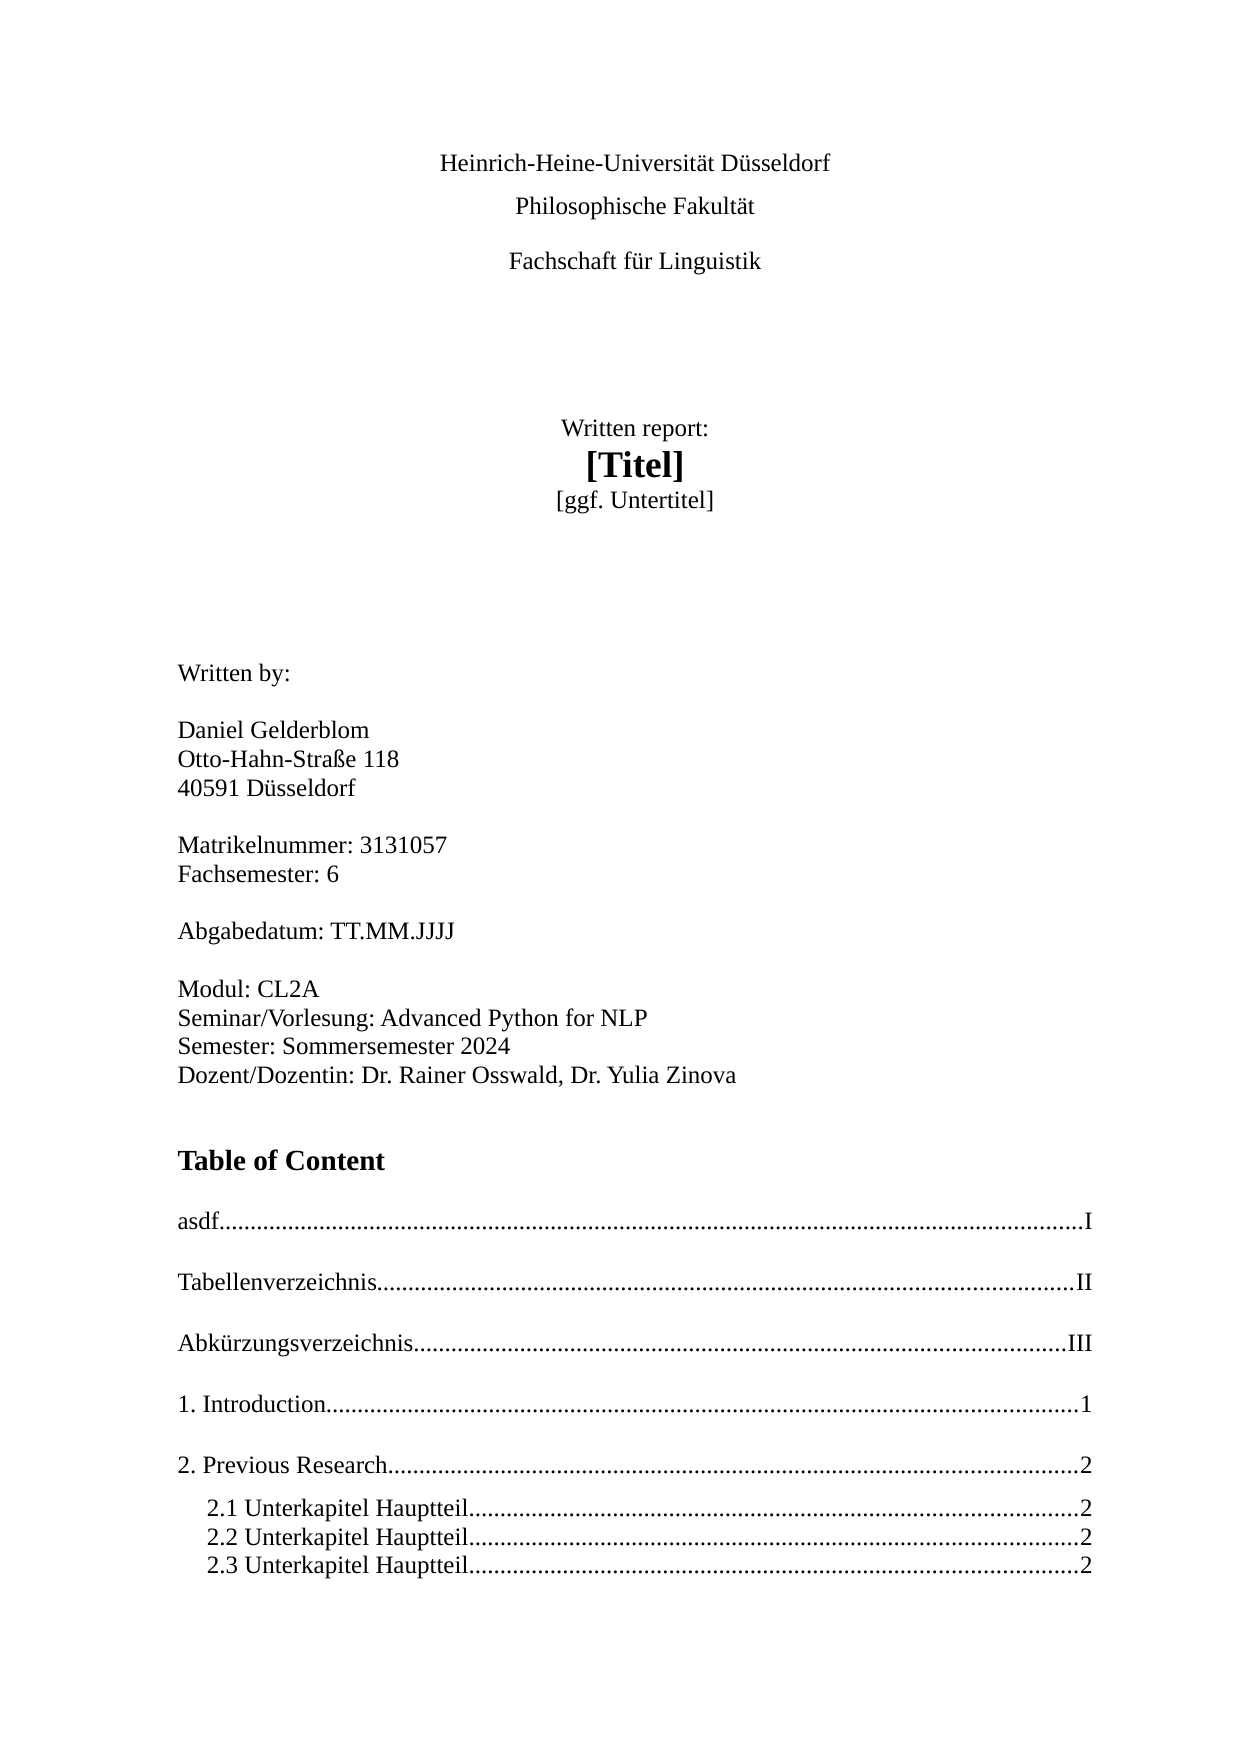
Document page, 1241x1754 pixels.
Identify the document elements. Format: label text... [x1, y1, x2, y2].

text Written by: [177, 658, 1093, 686]
text Dozent/Dozentin: Dr. Rainer Osswald, Dr. Yulia Zinova [177, 1060, 1093, 1089]
text Modul: CL2A [177, 974, 1093, 1003]
text Matrikelnummer: 3131057 [177, 830, 1093, 859]
text Otto-Hahn-Straße 118 [177, 744, 1093, 773]
text Fachschaft für Linguistik [177, 246, 1093, 275]
text Abgabedatum: TT.MM.JJJJ [177, 916, 1093, 945]
text Fachsemester: 6 [177, 859, 1093, 888]
text 40591 Düsseldorf [177, 773, 1093, 801]
text Semester: Sommersemester 2024 [177, 1031, 1093, 1060]
text Written report: [177, 413, 1093, 442]
text 2. Previous Research 2 [177, 1450, 1093, 1478]
text 1. Introduction 1 [177, 1389, 1093, 1418]
text asdf I [177, 1206, 1093, 1235]
subtitle Table of Content [177, 1143, 1093, 1176]
text [Titel] [177, 442, 1093, 485]
text 2.1 Unterkapitel Hauptteil 2 [207, 1493, 1093, 1522]
text [ggf. Untertitel] [177, 485, 1093, 543]
text Tabellenverzeichnis II [177, 1267, 1093, 1296]
text Abkürzungsverzeichnis III [177, 1328, 1093, 1357]
text Heinrich-Heine-Universität Düsseldorf Philosophische Fakultät [177, 148, 1093, 219]
text Seminar/Vorlesung: Advanced Python for NLP [177, 1003, 1093, 1031]
text 2.2 Unterkapitel Hauptteil 2 [207, 1522, 1093, 1550]
text 2.3 Unterkapitel Hauptteil 2 [207, 1550, 1093, 1579]
text Daniel Gelderblom [177, 715, 1093, 744]
